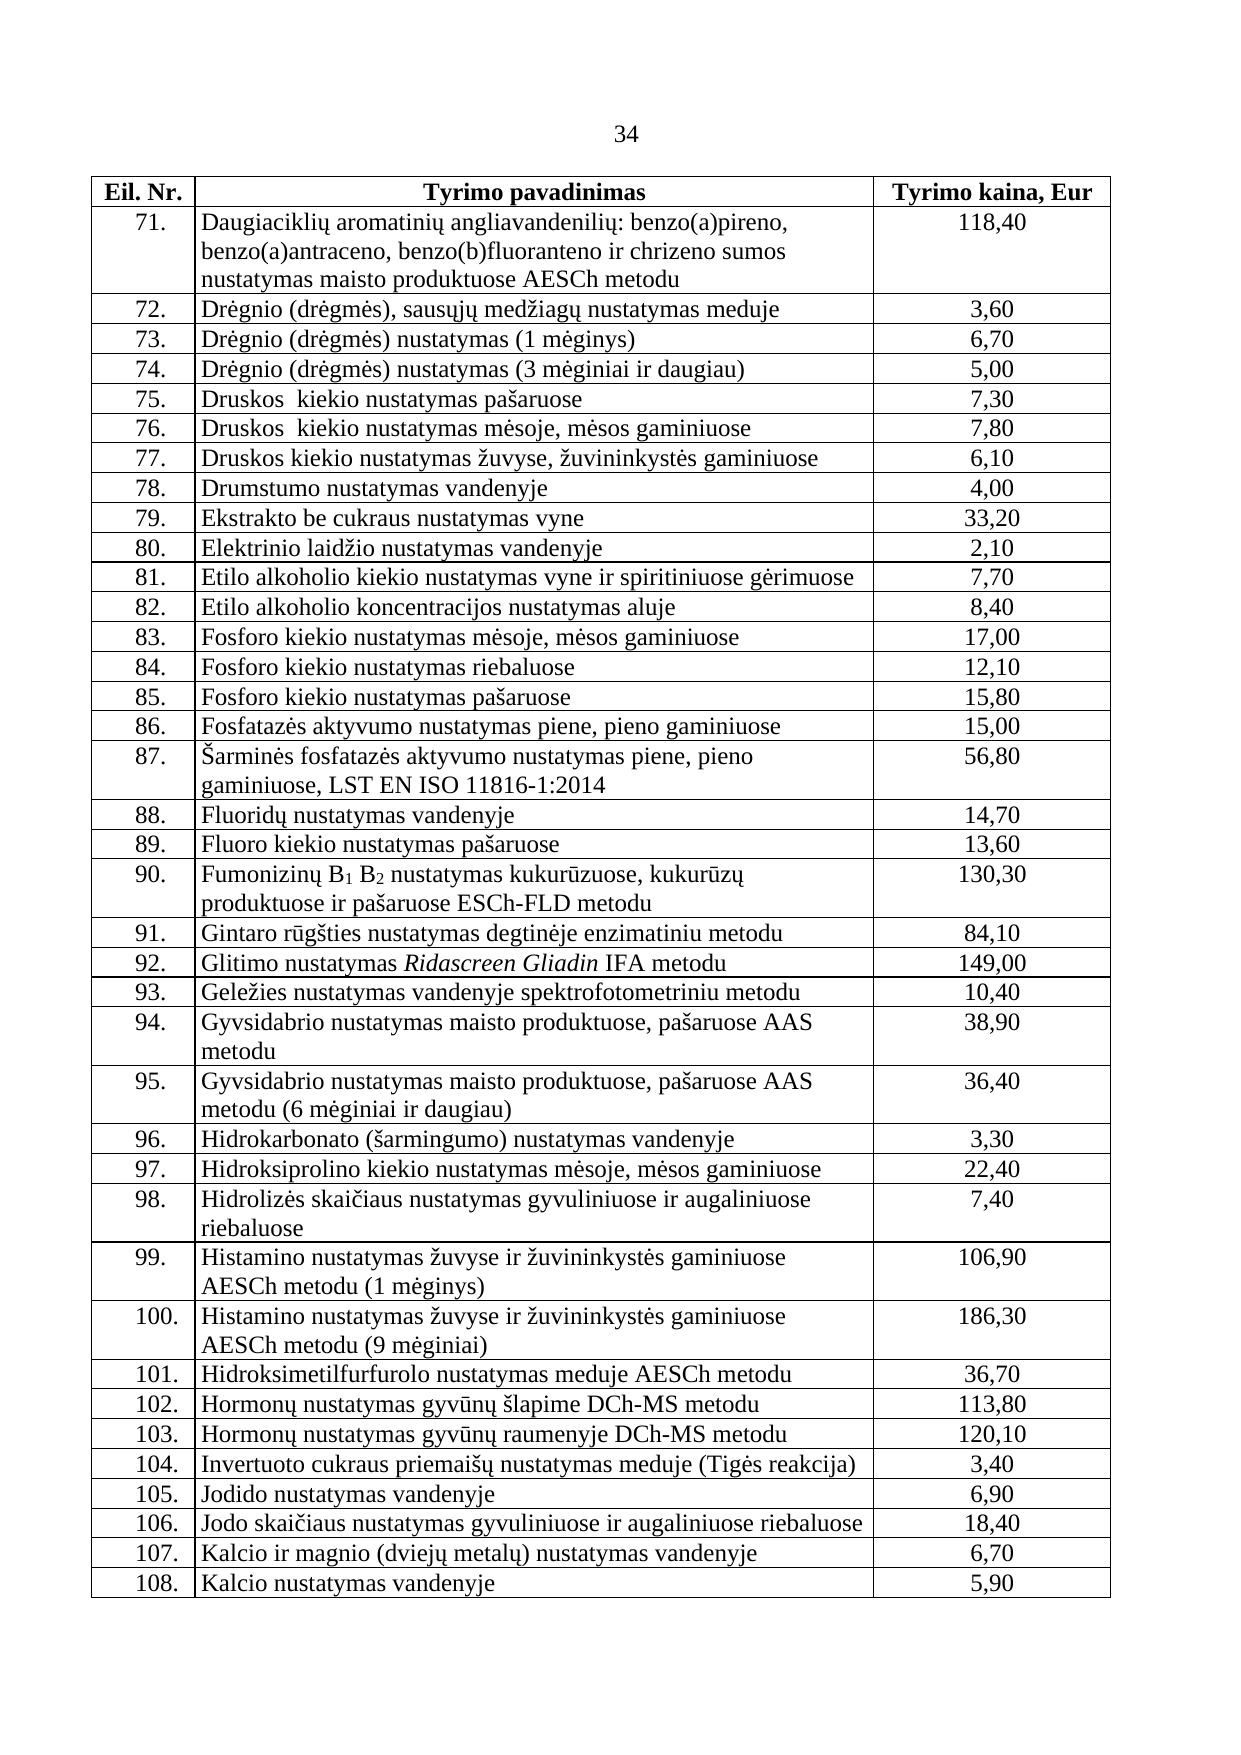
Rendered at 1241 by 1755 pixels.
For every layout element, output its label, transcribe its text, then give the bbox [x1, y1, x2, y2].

table_cell Kalcio ir magnio (dviejų metalų) nustatymas vandenyje [196, 1538, 873, 1567]
table_cell 105. [92, 1479, 194, 1507]
table_cell 3,60 [874, 294, 1110, 323]
table_cell 6,10 [874, 443, 1110, 472]
table_cell 72. [92, 294, 194, 323]
table_cell Drėgnio (drėgmės) nustatymas (3 mėginiai ir daugiau) [196, 354, 873, 383]
table_cell 100. [92, 1301, 194, 1358]
table_cell 10,40 [874, 978, 1110, 1006]
table_cell 118,40 [874, 207, 1110, 293]
table_cell Drumstumo nustatymas vandenyje [196, 473, 873, 502]
table_cell 106,90 [874, 1243, 1110, 1300]
table_cell 2,10 [874, 533, 1110, 561]
table_cell Hidroksiprolino kiekio nustatymas mėsoje, mėsos gaminiuose [196, 1154, 873, 1183]
table_cell Fluoridų nustatymas vandenyje [196, 800, 873, 828]
table_cell 6,70 [874, 324, 1110, 353]
table_cell 120,10 [874, 1419, 1110, 1448]
table_cell 104. [92, 1449, 194, 1478]
table_cell 5,00 [874, 354, 1110, 383]
table_cell 106. [92, 1509, 194, 1537]
table_cell Fluoro kiekio nustatymas pašaruose [196, 830, 873, 858]
table_cell Gyvsidabrio nustatymas maisto produktuose, pašaruose AAS metodu (6 mėginiai ir daugiau) [196, 1066, 873, 1123]
table_cell 6,90 [874, 1479, 1110, 1507]
table_cell Šarminės fosfatazės aktyvumo nustatymas piene, pieno gaminiuose, LST EN ISO 11816-1:2014 [196, 741, 873, 799]
table_cell 7,30 [874, 384, 1110, 412]
table_cell 96. [92, 1124, 194, 1153]
table_cell 89. [92, 830, 194, 858]
table_cell 101. [92, 1360, 194, 1388]
table_cell 36,70 [874, 1360, 1110, 1388]
table_cell 81. [92, 563, 194, 591]
table_cell 8,40 [874, 592, 1110, 621]
table_cell 18,40 [874, 1509, 1110, 1537]
table_cell 78. [92, 473, 194, 502]
table_cell 4,00 [874, 473, 1110, 502]
table_cell Hormonų nustatymas gyvūnų šlapime DCh-MS metodu [196, 1389, 873, 1418]
table_header Tyrimo kaina, Eur [874, 177, 1110, 206]
table_cell 108. [92, 1568, 194, 1597]
table_cell Geležies nustatymas vandenyje spektrofotometriniu metodu [196, 978, 873, 1006]
table_cell 94. [92, 1007, 194, 1065]
table_cell 15,80 [874, 682, 1110, 710]
table_cell 99. [92, 1243, 194, 1300]
table_cell 82. [92, 592, 194, 621]
table_cell Fosfatazės aktyvumo nustatymas piene, pieno gaminiuose [196, 711, 873, 740]
table_cell Druskos kiekio nustatymas pašaruose [196, 384, 873, 412]
table_cell 149,00 [874, 948, 1110, 976]
table_cell Gintaro rūgšties nustatymas degtinėje enzimatiniu metodu [196, 918, 873, 947]
table_cell 86. [92, 711, 194, 740]
table_cell Fosforo kiekio nustatymas pašaruose [196, 682, 873, 710]
table_cell 84. [92, 652, 194, 681]
table_cell Invertuoto cukraus priemaišų nustatymas meduje (Tigės reakcija) [196, 1449, 873, 1478]
table_cell 107. [92, 1538, 194, 1567]
table_cell 97. [92, 1154, 194, 1183]
table_cell 98. [92, 1184, 194, 1241]
table_cell Druskos kiekio nustatymas žuvyse, žuvininkystės gaminiuose [196, 443, 873, 472]
table_cell 74. [92, 354, 194, 383]
table_cell 3,40 [874, 1449, 1110, 1478]
table_cell 12,10 [874, 652, 1110, 681]
table_cell 13,60 [874, 830, 1110, 858]
table_cell Daugiaciklių aromatinių angliavandenilių: benzo(a)pireno, benzo(a)antraceno, benzo(b)fluoranteno ir chrizeno sumos nustatymas maisto produktuose AESCh metodu [196, 207, 873, 293]
table_cell Druskos kiekio nustatymas mėsoje, mėsos gaminiuose [196, 414, 873, 442]
table_cell Etilo alkoholio kiekio nustatymas vyne ir spiritiniuose gėrimuose [196, 563, 873, 591]
table_cell Kalcio nustatymas vandenyje [196, 1568, 873, 1597]
table_cell 130,30 [874, 859, 1110, 917]
table_cell Histamino nustatymas žuvyse ir žuvininkystės gaminiuose AESCh metodu (9 mėginiai) [196, 1301, 873, 1358]
table_cell 85. [92, 682, 194, 710]
table_cell 33,20 [874, 503, 1110, 532]
table_cell Hidroksimetilfurfurolo nustatymas meduje AESCh metodu [196, 1360, 873, 1388]
table_cell 75. [92, 384, 194, 412]
table_cell 56,80 [874, 741, 1110, 799]
table_cell 22,40 [874, 1154, 1110, 1183]
table_cell 84,10 [874, 918, 1110, 947]
table_cell 77. [92, 443, 194, 472]
table_cell 7,80 [874, 414, 1110, 442]
table_cell 3,30 [874, 1124, 1110, 1153]
table_cell Hidrokarbonato (šarmingumo) nustatymas vandenyje [196, 1124, 873, 1153]
table_cell 93. [92, 978, 194, 1006]
table_cell 95. [92, 1066, 194, 1123]
table_cell 7,40 [874, 1184, 1110, 1241]
table_cell 90. [92, 859, 194, 917]
table_cell 113,80 [874, 1389, 1110, 1418]
table_cell 36,40 [874, 1066, 1110, 1123]
table_cell 88. [92, 800, 194, 828]
table_cell Glitimo nustatymas Ridascreen Gliadin IFA metodu [196, 948, 873, 976]
table_cell 79. [92, 503, 194, 532]
table_cell 15,00 [874, 711, 1110, 740]
table_cell 6,70 [874, 1538, 1110, 1567]
table_cell Ekstrakto be cukraus nustatymas vyne [196, 503, 873, 532]
table_cell 38,90 [874, 1007, 1110, 1065]
table_header Tyrimo pavadinimas [196, 177, 873, 206]
table_cell 102. [92, 1389, 194, 1418]
table_cell 17,00 [874, 622, 1110, 651]
table_cell 7,70 [874, 563, 1110, 591]
table_cell Gyvsidabrio nustatymas maisto produktuose, pašaruose AAS metodu [196, 1007, 873, 1065]
table_cell 87. [92, 741, 194, 799]
table_cell 5,90 [874, 1568, 1110, 1597]
table_cell 103. [92, 1419, 194, 1448]
table_cell Fumonizinų B1 B2 nustatymas kukurūzuose, kukurūzų produktuose ir pašaruose ESCh-FLD metodu [196, 859, 873, 917]
table_cell 91. [92, 918, 194, 947]
table_cell 83. [92, 622, 194, 651]
table_cell 76. [92, 414, 194, 442]
table_cell Drėgnio (drėgmės), sausųjų medžiagų nustatymas meduje [196, 294, 873, 323]
table_cell 14,70 [874, 800, 1110, 828]
table_cell Etilo alkoholio koncentracijos nustatymas aluje [196, 592, 873, 621]
table_cell 186,30 [874, 1301, 1110, 1358]
table_cell Histamino nustatymas žuvyse ir žuvininkystės gaminiuose AESCh metodu (1 mėginys) [196, 1243, 873, 1300]
table_cell Jodido nustatymas vandenyje [196, 1479, 873, 1507]
table_cell 92. [92, 948, 194, 976]
table_cell Jodo skaičiaus nustatymas gyvuliniuose ir augaliniuose riebaluose [196, 1509, 873, 1537]
table_cell Fosforo kiekio nustatymas mėsoje, mėsos gaminiuose [196, 622, 873, 651]
table_cell 80. [92, 533, 194, 561]
table_cell Hormonų nustatymas gyvūnų raumenyje DCh-MS metodu [196, 1419, 873, 1448]
table_cell 73. [92, 324, 194, 353]
table_cell Drėgnio (drėgmės) nustatymas (1 mėginys) [196, 324, 873, 353]
table_cell Elektrinio laidžio nustatymas vandenyje [196, 533, 873, 561]
table_cell Fosforo kiekio nustatymas riebaluose [196, 652, 873, 681]
table_header Eil. Nr. [92, 177, 194, 206]
table_cell Hidrolizės skaičiaus nustatymas gyvuliniuose ir augaliniuose riebaluose [196, 1184, 873, 1241]
table_cell 71. [92, 207, 194, 293]
